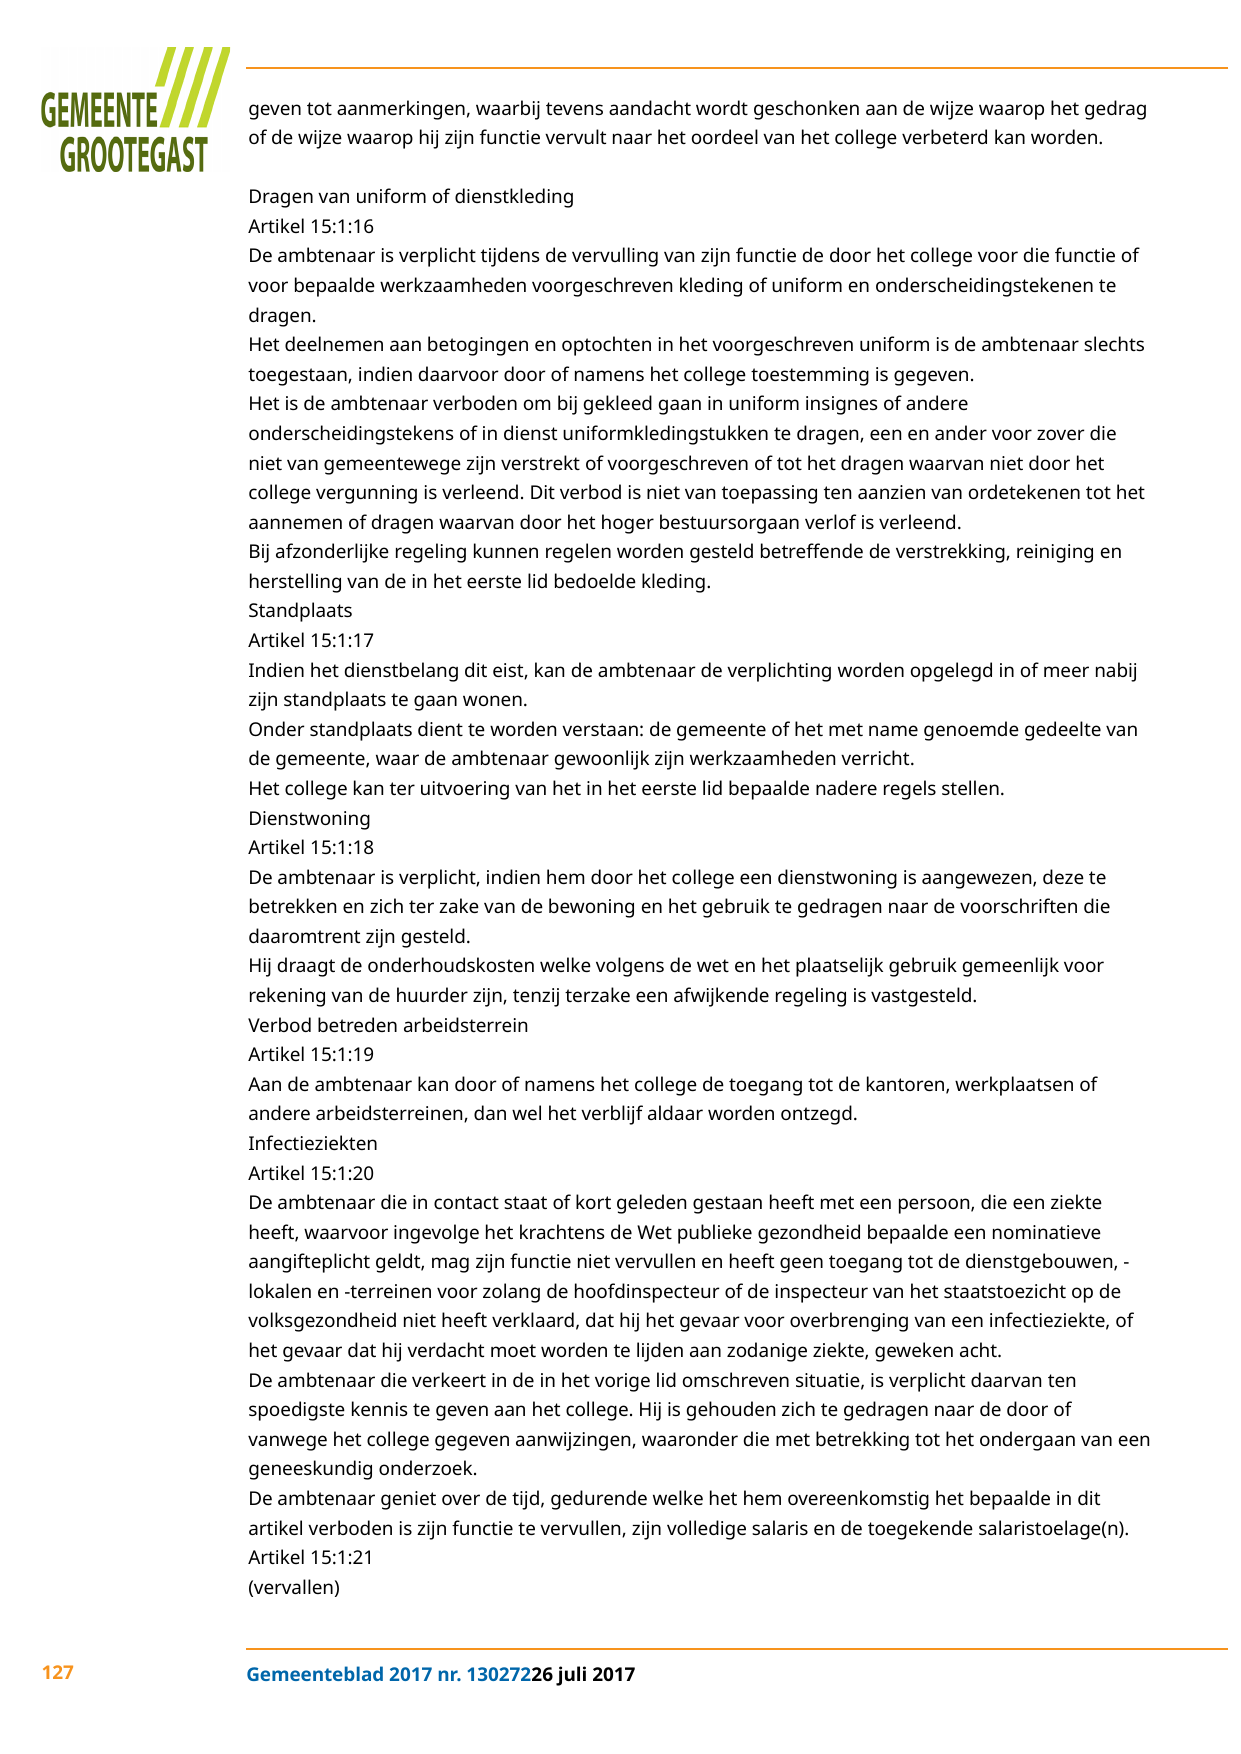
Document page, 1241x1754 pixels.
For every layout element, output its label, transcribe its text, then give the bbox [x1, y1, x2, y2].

text Artikel 15:1:21 [248, 1544, 1152, 1570]
text De ambtenaar is verplicht, indien hem door het college een dienstwoning is aangewezen, deze te betrekken en zich ter zake van de bewoning en het gebruik te gedragen naar de voorschriften die daaromtrent zijn gesteld. [248, 864, 1152, 949]
text Dragen van uniform of dienstkleding [248, 183, 1152, 209]
text Indien het dienstbelang dit eist, kan de ambtenaar de verplichting worden opgelegd in of meer nabij zijn standplaats te gaan wonen. [248, 657, 1152, 712]
text Bij afzonderlijke regeling kunnen regelen worden gesteld betreffende de verstrekking, reiniging en herstelling van de in het eerste lid bedoelde kleding. [248, 538, 1152, 594]
text De ambtenaar die verkeert in de in het vorige lid omschreven situatie, is verplicht daarvan ten spoedigste kennis te geven aan het college. Hij is gehouden zich te gedragen naar de door of vanwege het college gegeven aanwijzingen, waaronder die met betrekking tot het ondergaan van een geneeskundig onderzoek. [248, 1367, 1152, 1481]
text Aan de ambtenaar kan door of namens het college de toegang tot de kantoren, werkplaatsen of andere arbeidsterreinen, dan wel het verblijf aldaar worden ontzegd. [248, 1071, 1152, 1126]
text Artikel 15:1:16 [248, 213, 1152, 239]
text De ambtenaar is verplicht tijdens de vervulling van zijn functie de door het college voor die functie of voor bepaalde werkzaamheden voorgeschreven kleding of uniform en onderscheidingstekenen te dragen. [248, 243, 1152, 328]
text Artikel 15:1:18 [248, 834, 1152, 860]
text Hij draagt de onderhoudskosten welke volgens de wet en het plaatselijk gebruik gemeenlijk voor rekening van de huurder zijn, tenzij terzake een afwijkende regeling is vastgesteld. [248, 953, 1152, 1008]
text De ambtenaar geniet over de tijd, gedurende welke het hem overeenkomstig het bepaalde in dit artikel verboden is zijn functie te vervullen, zijn volledige salaris en de toegekende salaristoelage(n). [248, 1485, 1152, 1541]
text geven tot aanmerkingen, waarbij tevens aandacht wordt geschonken aan de wijze waarop het gedrag of de wijze waarop hij zijn functie vervult naar het oordeel van het college verbeterd kan worden. [248, 95, 1152, 150]
text Infectieziekten [248, 1130, 1152, 1156]
text Onder standplaats dient te worden verstaan: de gemeente of het met name genoemde gedeelte van de gemeente, waar de ambtenaar gewoonlijk zijn werkzaamheden verricht. [248, 716, 1152, 771]
text Standplaats [248, 598, 1152, 623]
picture [41, 47, 231, 172]
text Het is de ambtenaar verboden om bij gekleed gaan in uniform insignes of andere onderscheidingstekens of in dienst uniformkledingstukken te dragen, een en ander voor zover die niet van gemeentewege zijn verstrekt of voorgeschreven of tot het dragen waarvan niet door het college vergunning is verleend. Dit verbod is niet van toepassing ten aanzien van ordetekenen tot het aannemen of dragen waarvan door het hoger bestuursorgaan verlof is verleend. [248, 391, 1152, 535]
text Verbod betreden arbeidsterrein [248, 1012, 1152, 1038]
text Artikel 15:1:17 [248, 627, 1152, 653]
text Dienstwoning [248, 805, 1152, 831]
text (vervallen) [248, 1574, 1152, 1600]
text Artikel 15:1:19 [248, 1041, 1152, 1067]
text Het deelnemen aan betogingen en optochten in het voorgeschreven uniform is de ambtenaar slechts toegestaan, indien daarvoor door of namens het college toestemming is gegeven. [248, 331, 1152, 387]
text Artikel 15:1:20 [248, 1160, 1152, 1186]
text Het college kan ter uitvoering van het in het eerste lid bepaalde nadere regels stellen. [248, 775, 1152, 801]
text De ambtenaar die in contact staat of kort geleden gestaan heeft met een persoon, die een ziekte heeft, waarvoor ingevolge het krachtens de Wet publieke gezondheid bepaalde een nominatieve aangifteplicht geldt, mag zijn functie niet vervullen en heeft geen toegang tot de dienstgebouwen, -lokalen en -terreinen voor zolang de hoofdinspecteur of de inspecteur van het staatstoezicht op de volksgezondheid niet heeft verklaard, dat hij het gevaar voor overbrenging van een infectieziekte, of het gevaar dat hij verdacht moet worden te lijden aan zodanige ziekte, geweken acht. [248, 1189, 1152, 1363]
